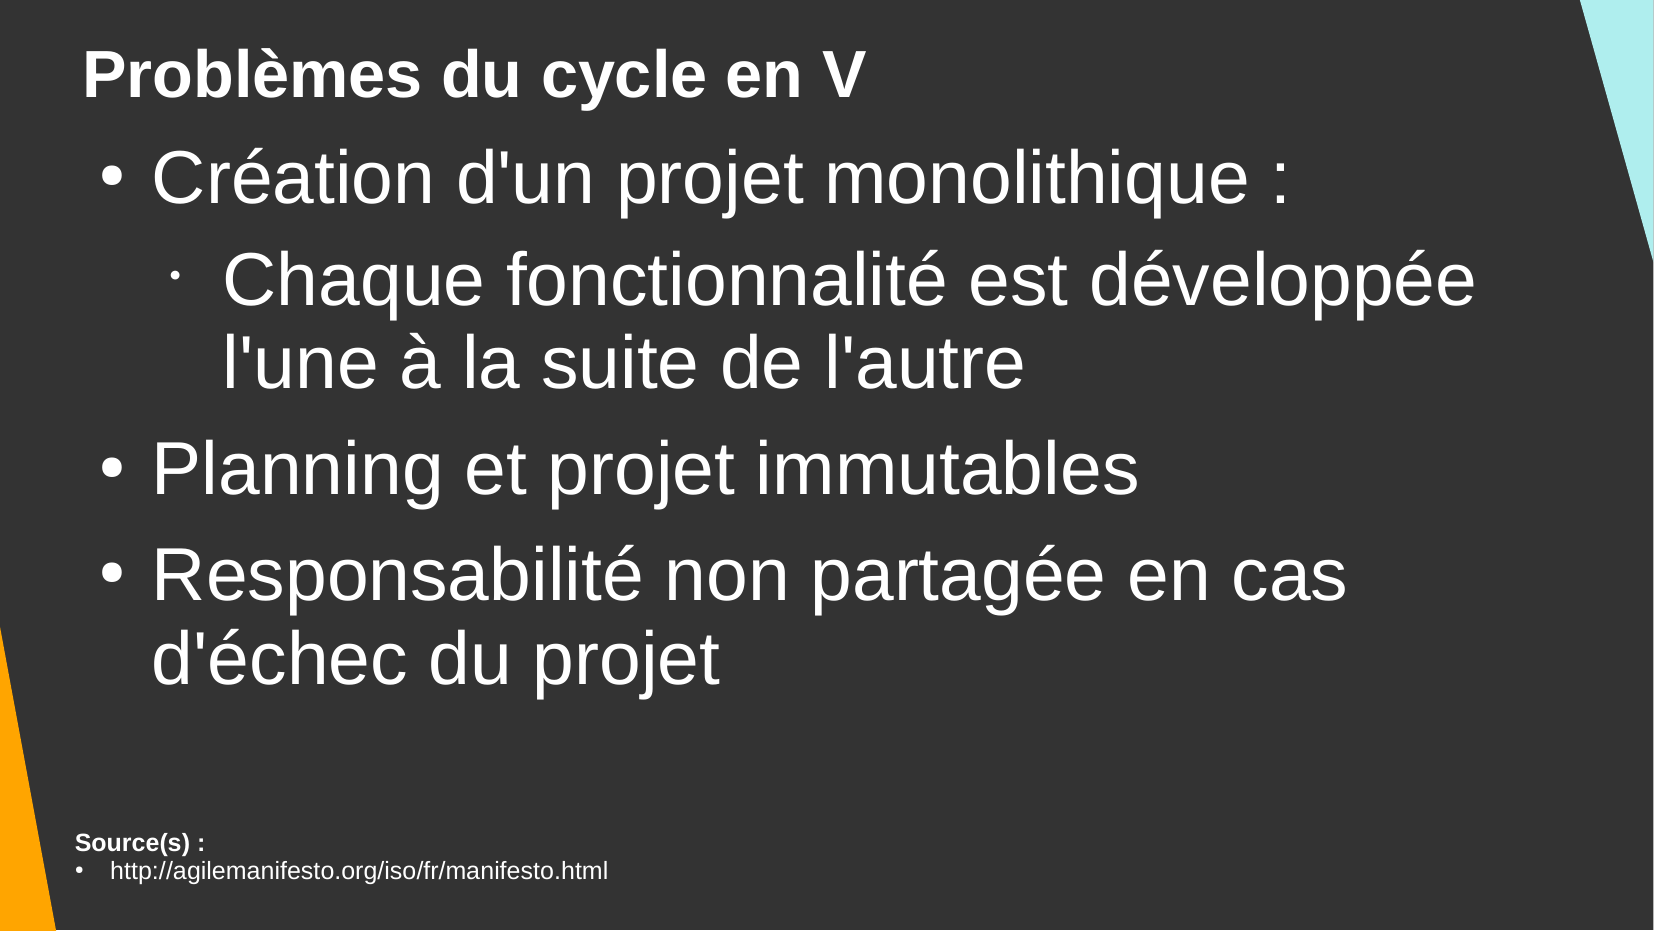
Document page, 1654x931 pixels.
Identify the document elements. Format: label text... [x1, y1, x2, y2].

list Création d'un projet monolithique : Chaque fonctionnalité est développée l'une à la suite de l'autre Planning et projet immutables Responsabilité non partagée en cas d'échec du projet [80, 135, 1620, 777]
text_box Source(s) : http://agilemanifesto.org/iso/fr/manifesto.html [59, 821, 1546, 920]
title Problèmes du cycle en V [82, 37, 1571, 122]
text_box [1579, 0, 1654, 265]
text_box [0, 626, 57, 931]
